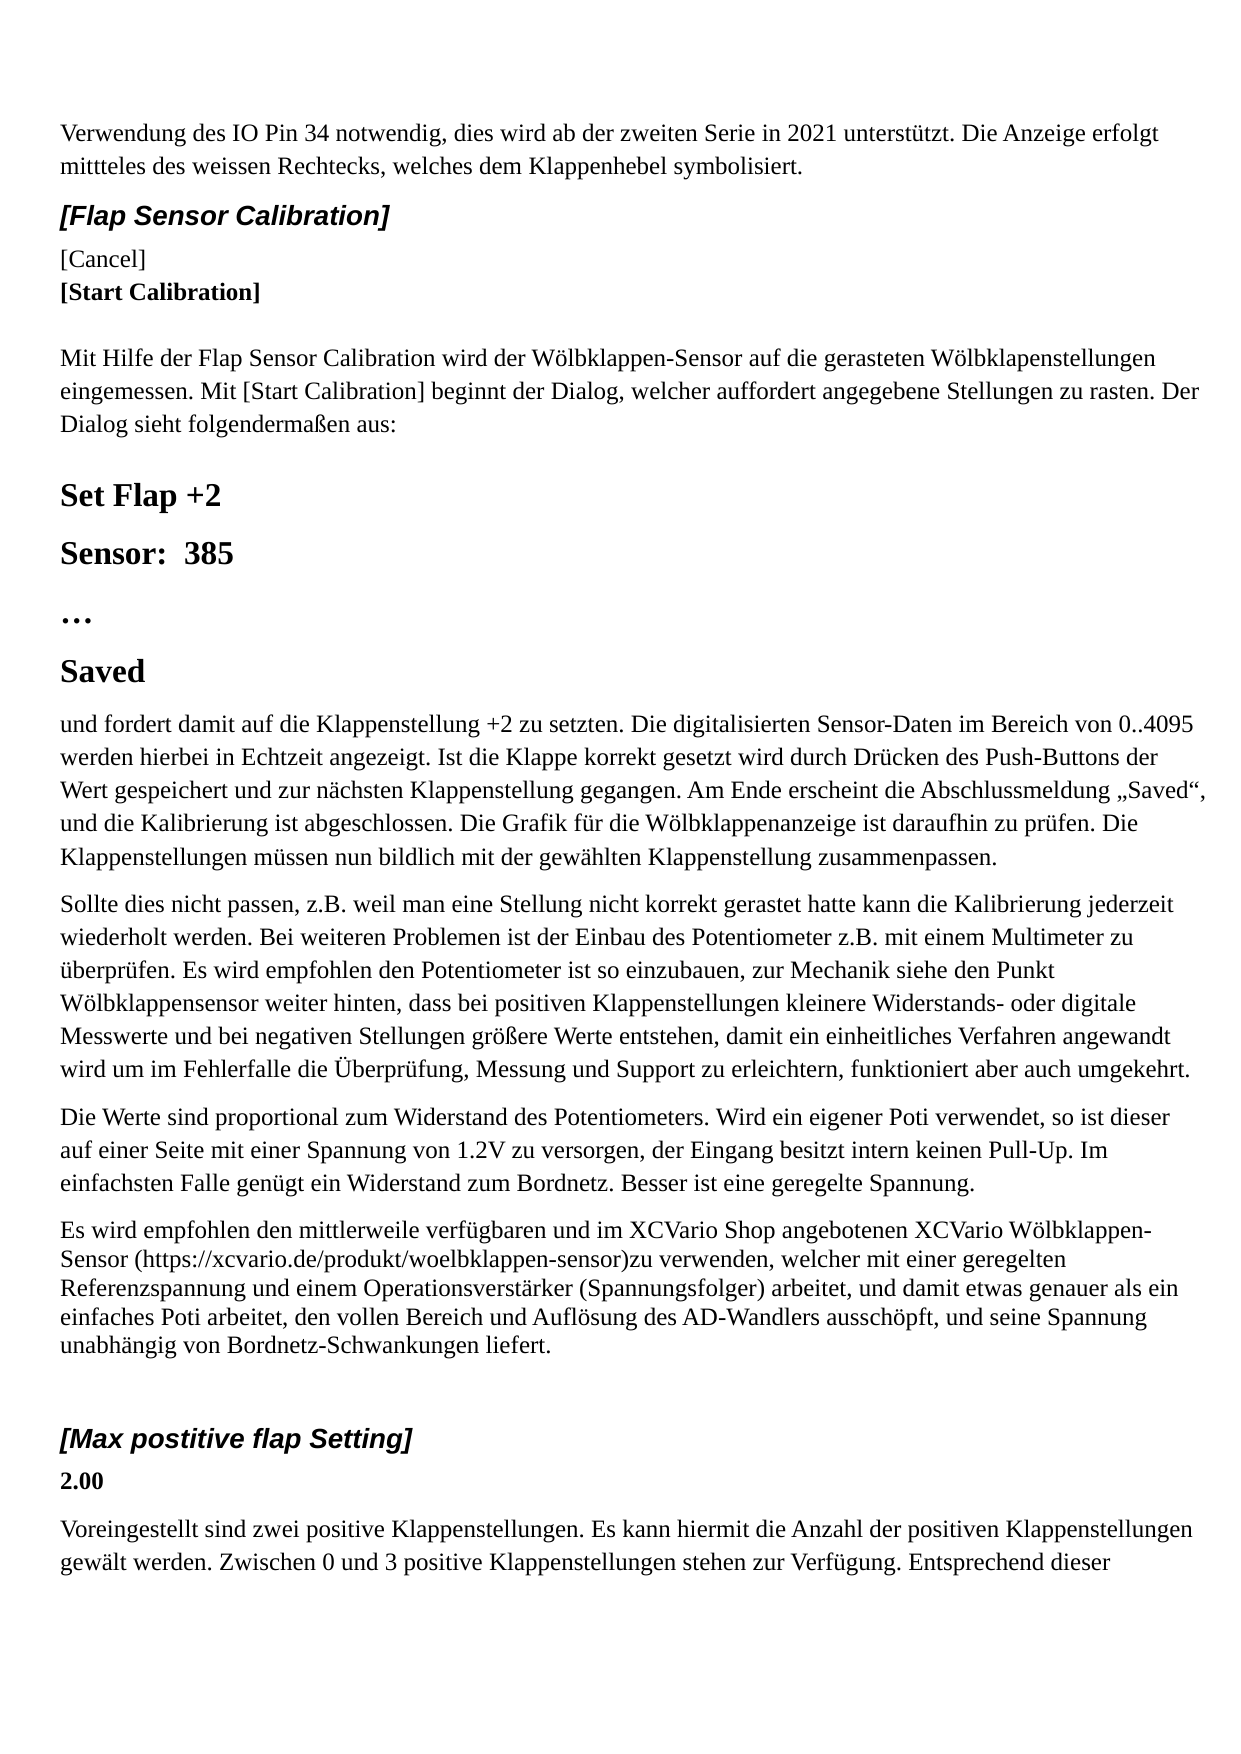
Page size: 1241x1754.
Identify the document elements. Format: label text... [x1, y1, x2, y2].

text 2.00 [60, 1466, 1207, 1495]
text Verwendung des IO Pin 34 notwendig, dies wird ab der zweiten Serie in 2021 unterstützt. Die Anzeige erfolgt mittteles des weissen Rechtecks, welches dem Klappenhebel symbolisiert. [60, 118, 1207, 180]
text Sollte dies nicht passen, z.B. weil man eine Stellung nicht korrekt gerastet hatte kann die Kalibrierung jederzeit wiederholt werden. Bei weiteren Problemen ist der Einbau des Potentiometer z.B. mit einem Multimeter zu überprüfen. Es wird empfohlen den Potentiometer ist so einzubauen, zur Mechanik siehe den Punkt Wölbklappensensor weiter hinten, dass bei positiven Klappenstellungen kleinere Widerstands- oder digitale Messwerte und bei negativen Stellungen größere Werte entstehen, damit ein einheitliches Verfahren angewandt wird um im Fehlerfalle die Überprüfung, Messung und Support zu erleichtern, funktioniert aber auch umgekehrt. [60, 889, 1207, 1083]
text und fordert damit auf die Klappenstellung +2 zu setzten. Die digitalisierten Sensor-Daten im Bereich von 0..4095 werden hierbei in Echtzeit angezeigt. Ist die Klappe korrekt gesetzt wird durch Drücken des Push-Buttons der Wert gespeichert und zur nächsten Klappenstellung gegangen. Am Ende erscheint die Abschlussmeldung „Saved“, und die Kalibrierung ist abgeschlossen. Die Grafik für die Wölbklappenanzeige ist daraufhin zu prüfen. Die Klappenstellungen müssen nun bildlich mit der gewählten Klappenstellung zusammenpassen. [60, 709, 1207, 870]
text [Cancel] [60, 244, 1207, 272]
text Die Werte sind proportional zum Widerstand des Potentiometers. Wird ein eigener Poti verwendet, so ist dieser auf einer Seite mit einer Spannung von 1.2V zu versorgen, der Eingang besitzt intern keinen Pull-Up. Im einfachsten Falle genügt ein Widerstand zum Bordnetz. Besser ist eine geregelte Spannung. [60, 1102, 1207, 1197]
text Es wird empfohlen den mittlerweile verfügbaren und im XCVario Shop angebotenen XCVario Wölbklappen-Sensor (https://xcvario.de/produkt/woelbklappen-sensor)zu verwenden, welcher mit einer geregelten Referenzspannung und einem Operationsverstärker (Spannungsfolger) arbeitet, und damit etwas genauer als ein einfaches Poti arbeitet, den vollen Bereich und Auflösung des AD-Wandlers ausschöpft, und seine Spannung unabhängig von Bordnetz-Schwankungen liefert. [60, 1216, 1207, 1359]
text [Start Calibration] [60, 277, 1207, 306]
text … [60, 592, 1207, 631]
text Saved [60, 651, 1207, 689]
text Voreingestellt sind zwei positive Klappenstellungen. Es kann hiermit die Anzahl der positiven Klappenstellungen gewält werden. Zwischen 0 und 3 positive Klappenstellungen stehen zur Verfügung. Entsprechend dieser [60, 1514, 1207, 1576]
subtitle [Max postitive flap Setting] [60, 1422, 1207, 1454]
text Set Flap +2 [60, 475, 1207, 513]
subtitle [Flap Sensor Calibration] [60, 199, 1207, 231]
text Sensor: 385 [60, 533, 1207, 572]
text Mit Hilfe der Flap Sensor Calibration wird der Wölbklappen-Sensor auf die gerasteten Wölbklapenstellungen eingemessen. Mit [Start Calibration] beginnt der Dialog, welcher auffordert angegebene Stellungen zu rasten. Der Dialog sieht folgendermaßen aus: [60, 343, 1207, 438]
